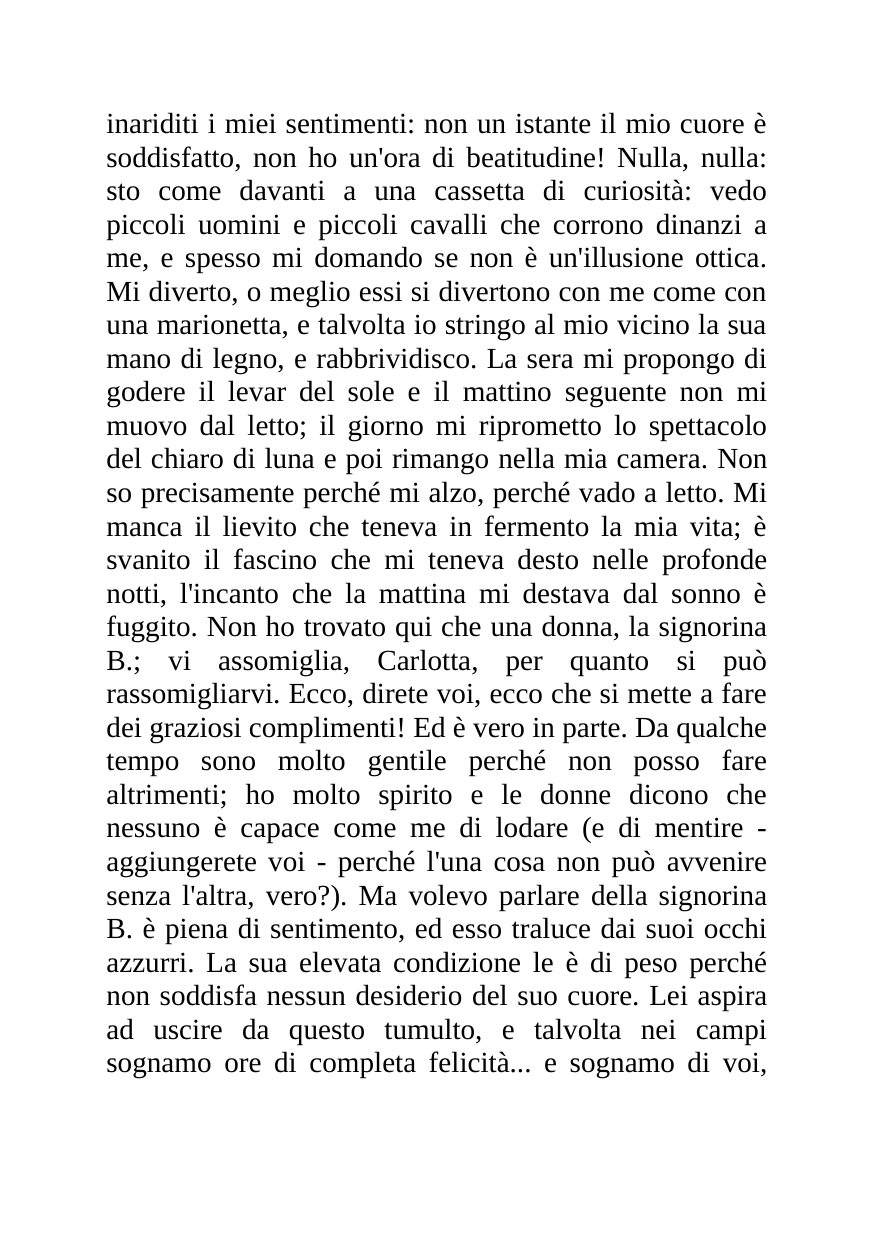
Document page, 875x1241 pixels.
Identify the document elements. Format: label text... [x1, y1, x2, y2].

text inariditi i miei sentimenti: non un istante il mio cuore è soddisfatto, non ho un'ora di beatitudine! Nulla, nulla: sto come davanti a una cassetta di curiosità: vedo piccoli uomini e piccoli cavalli che corrono dinanzi a me, e spesso mi domando se non è un'illusione ottica. Mi diverto, o meglio essi si divertono con me come con una marionetta, e talvolta io stringo al mio vicino la sua mano di legno, e rabbrividisco. La sera mi propongo di godere il levar del sole e il mattino seguente non mi muovo dal letto; il giorno mi riprometto lo spettacolo del chiaro di luna e poi rimango nella mia camera. Non so precisamente perché mi alzo, perché vado a letto. Mi manca il lievito che teneva in fermento la mia vita; è svanito il fascino che mi teneva desto nelle profonde notti, l'incanto che la mattina mi destava dal sonno è fuggito. Non ho trovato qui che una donna, la signorina B.; vi assomiglia, Carlotta, per quanto si può rassomigliarvi. Ecco, direte voi, ecco che si mette a fare dei graziosi complimenti! Ed è vero in parte. Da qualche tempo sono molto gentile perché non posso fare altrimenti; ho molto spirito e le donne dicono che nessuno è capace come me di lodare (e di mentire - aggiungerete voi - perché l'una cosa non può avvenire senza l'altra, vero?). Ma volevo parlare della signorina B. è piena di sentimento, ed esso traluce dai suoi occhi azzurri. La sua elevata condizione le è di peso perché non soddisfa nessun desiderio del suo cuore. Lei aspira ad uscire da questo tumulto, e talvolta nei campi sognamo ore di completa felicità... e sognamo di voi, [106, 106, 768, 1079]
